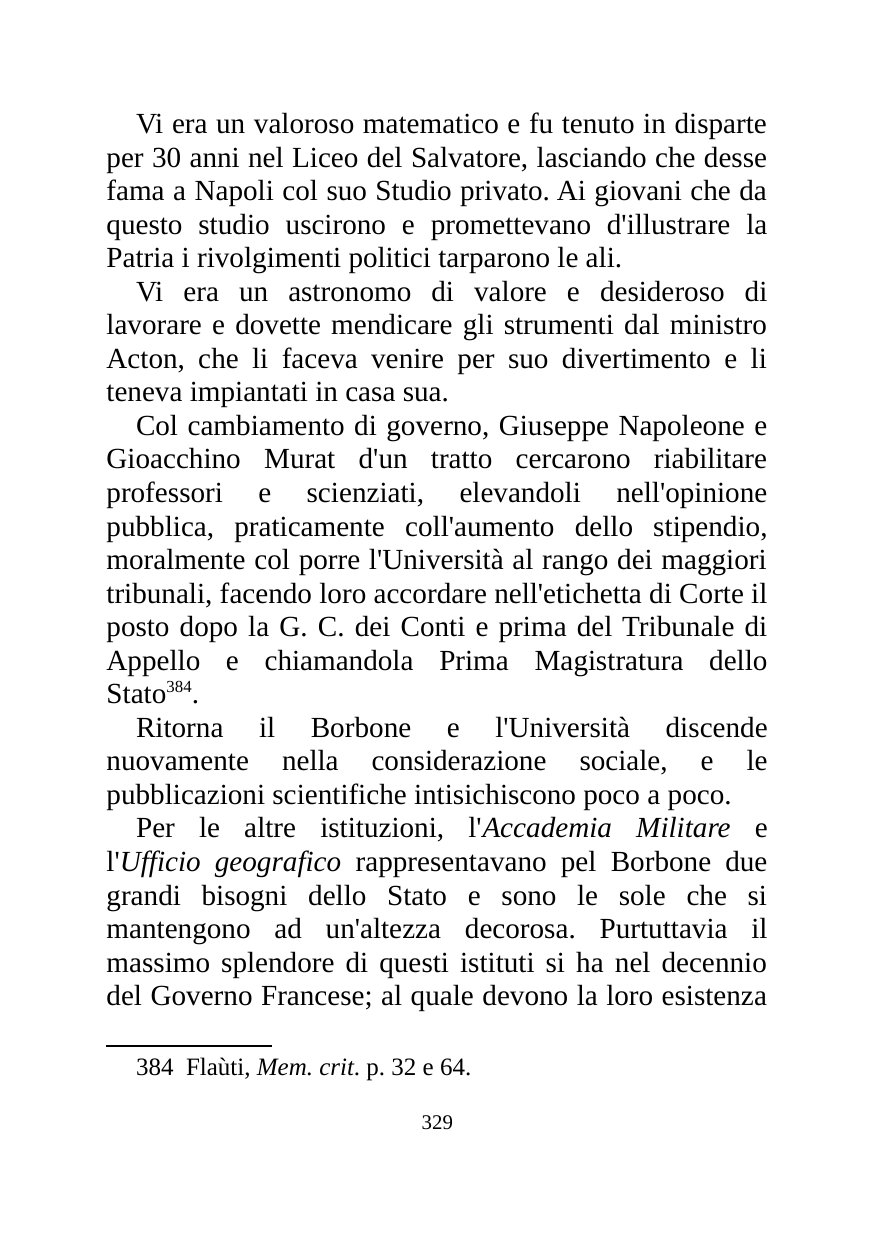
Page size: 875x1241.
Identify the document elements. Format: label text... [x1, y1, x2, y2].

text Ritorna il Borbone e l'Università discende nuovamente nella considerazione sociale, e le pubblicazioni scientifiche intisichiscono poco a poco. [106, 710, 768, 811]
text Col cambiamento di governo, Giuseppe Napoleone e Gioacchino Murat d'un tratto cercarono riabilitare professori e scienziati, elevandoli nell'opinione pubblica, praticamente coll'aumento dello stipendio, moralmente col porre l'Università al rango dei maggiori tribunali, facendo loro accordare nell'etichetta di Corte il posto dopo la G. C. dei Conti e prima del Tribunale di Appello e chiamandola Prima Magistratura dello Stato. [106, 408, 768, 710]
text Per le altre istituzioni, l'Accademia Militare e l'Ufficio geografico rappresentavano pel Borbone due grandi bisogni dello Stato e sono le sole che si mantengono ad un'altezza decorosa. Purtuttavia il massimo splendore di questi istituti si ha nel decennio del Governo Francese; al quale devono la loro esistenza [106, 811, 768, 1012]
text Vi era un valoroso matematico e fu tenuto in disparte per 30 anni nel Liceo del Salvatore, lasciando che desse fama a Napoli col suo Studio privato. Ai giovani che da questo studio uscirono e promettevano d'illustrare la Patria i rivolgimenti politici tarparono le ali. [106, 106, 768, 274]
text Vi era un astronomo di valore e desideroso di lavorare e dovette mendicare gli strumenti dal ministro Acton, che li faceva venire per suo divertimento e li teneva impiantati in casa sua. [106, 274, 768, 408]
text Flaùti, Mem. crit. p. 32 e 64. [106, 1052, 768, 1080]
